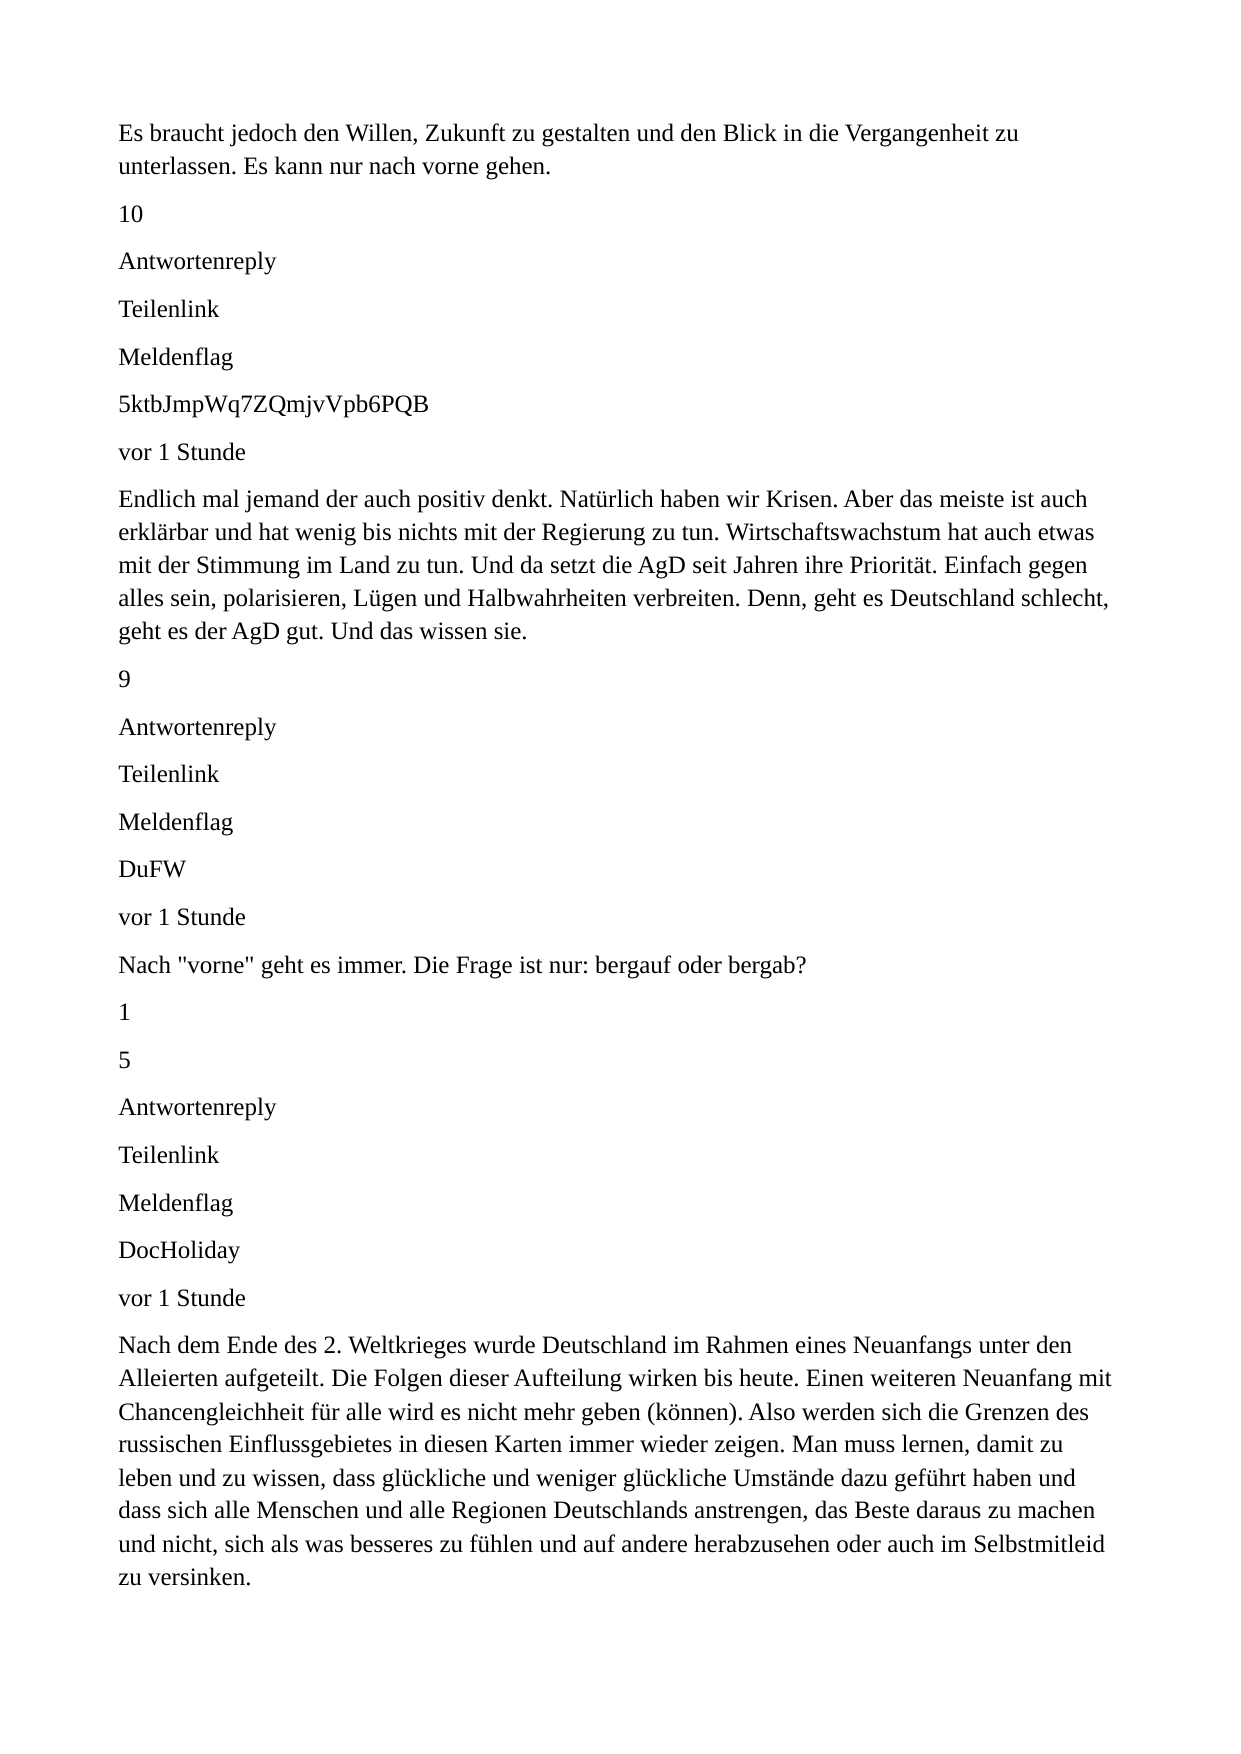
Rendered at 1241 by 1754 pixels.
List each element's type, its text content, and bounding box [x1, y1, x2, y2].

text Meldenflag [118, 1188, 1122, 1216]
text 9 [118, 664, 1122, 693]
text Antwortenreply [118, 1092, 1122, 1121]
text Meldenflag [118, 807, 1122, 836]
text Teilenlink [118, 759, 1122, 788]
text Teilenlink [118, 1140, 1122, 1169]
text vor 1 Stunde [118, 437, 1122, 466]
text vor 1 Stunde [118, 1283, 1122, 1312]
text Antwortenreply [118, 246, 1122, 275]
text 5ktbJmpWq7ZQmjvVpb6PQB [118, 389, 1122, 418]
text vor 1 Stunde [118, 902, 1122, 931]
text 10 [118, 199, 1122, 227]
text DuFW [118, 854, 1122, 883]
text Meldenflag [118, 342, 1122, 370]
text Nach dem Ende des 2. Weltkrieges wurde Deutschland im Rahmen eines Neuanfangs unter den Alleierten aufgeteilt. Die Folgen dieser Aufteilung wirken bis heute. Einen weiteren Neuanfang mit Chancengleichheit für alle wird es nicht mehr geben (können). Also werden sich die Grenzen des russischen Einflussgebietes in diesen Karten immer wieder zeigen. Man muss lernen, damit zu leben und zu wissen, dass glückliche und weniger glückliche Umstände dazu geführt haben und dass sich alle Menschen und alle Regionen Deutschlands anstrengen, das Beste daraus zu machen und nicht, sich als was besseres zu fühlen und auf andere herabzusehen oder auch im Selbstmitleid zu versinken. [118, 1331, 1122, 1590]
text DocHoliday [118, 1235, 1122, 1264]
text Es braucht jedoch den Willen, Zukunft zu gestalten und den Blick in die Vergangenheit zu unterlassen. Es kann nur nach vorne gehen. [118, 118, 1122, 180]
text Antwortenreply [118, 712, 1122, 740]
text Teilenlink [118, 294, 1122, 323]
text 1 [118, 997, 1122, 1026]
text Nach "vorne" geht es immer. Die Frage ist nur: bergauf oder bergab? [118, 950, 1122, 978]
text 5 [118, 1045, 1122, 1074]
text Endlich mal jemand der auch positiv denkt. Natürlich haben wir Krisen. Aber das meiste ist auch erklärbar und hat wenig bis nichts mit der Regierung zu tun. Wirtschaftswachstum hat auch etwas mit der Stimmung im Land zu tun. Und da setzt die AgD seit Jahren ihre Priorität. Einfach gegen alles sein, polarisieren, Lügen und Halbwahrheiten verbreiten. Denn, geht es Deutschland schlecht, geht es der AgD gut. Und das wissen sie. [118, 484, 1122, 645]
